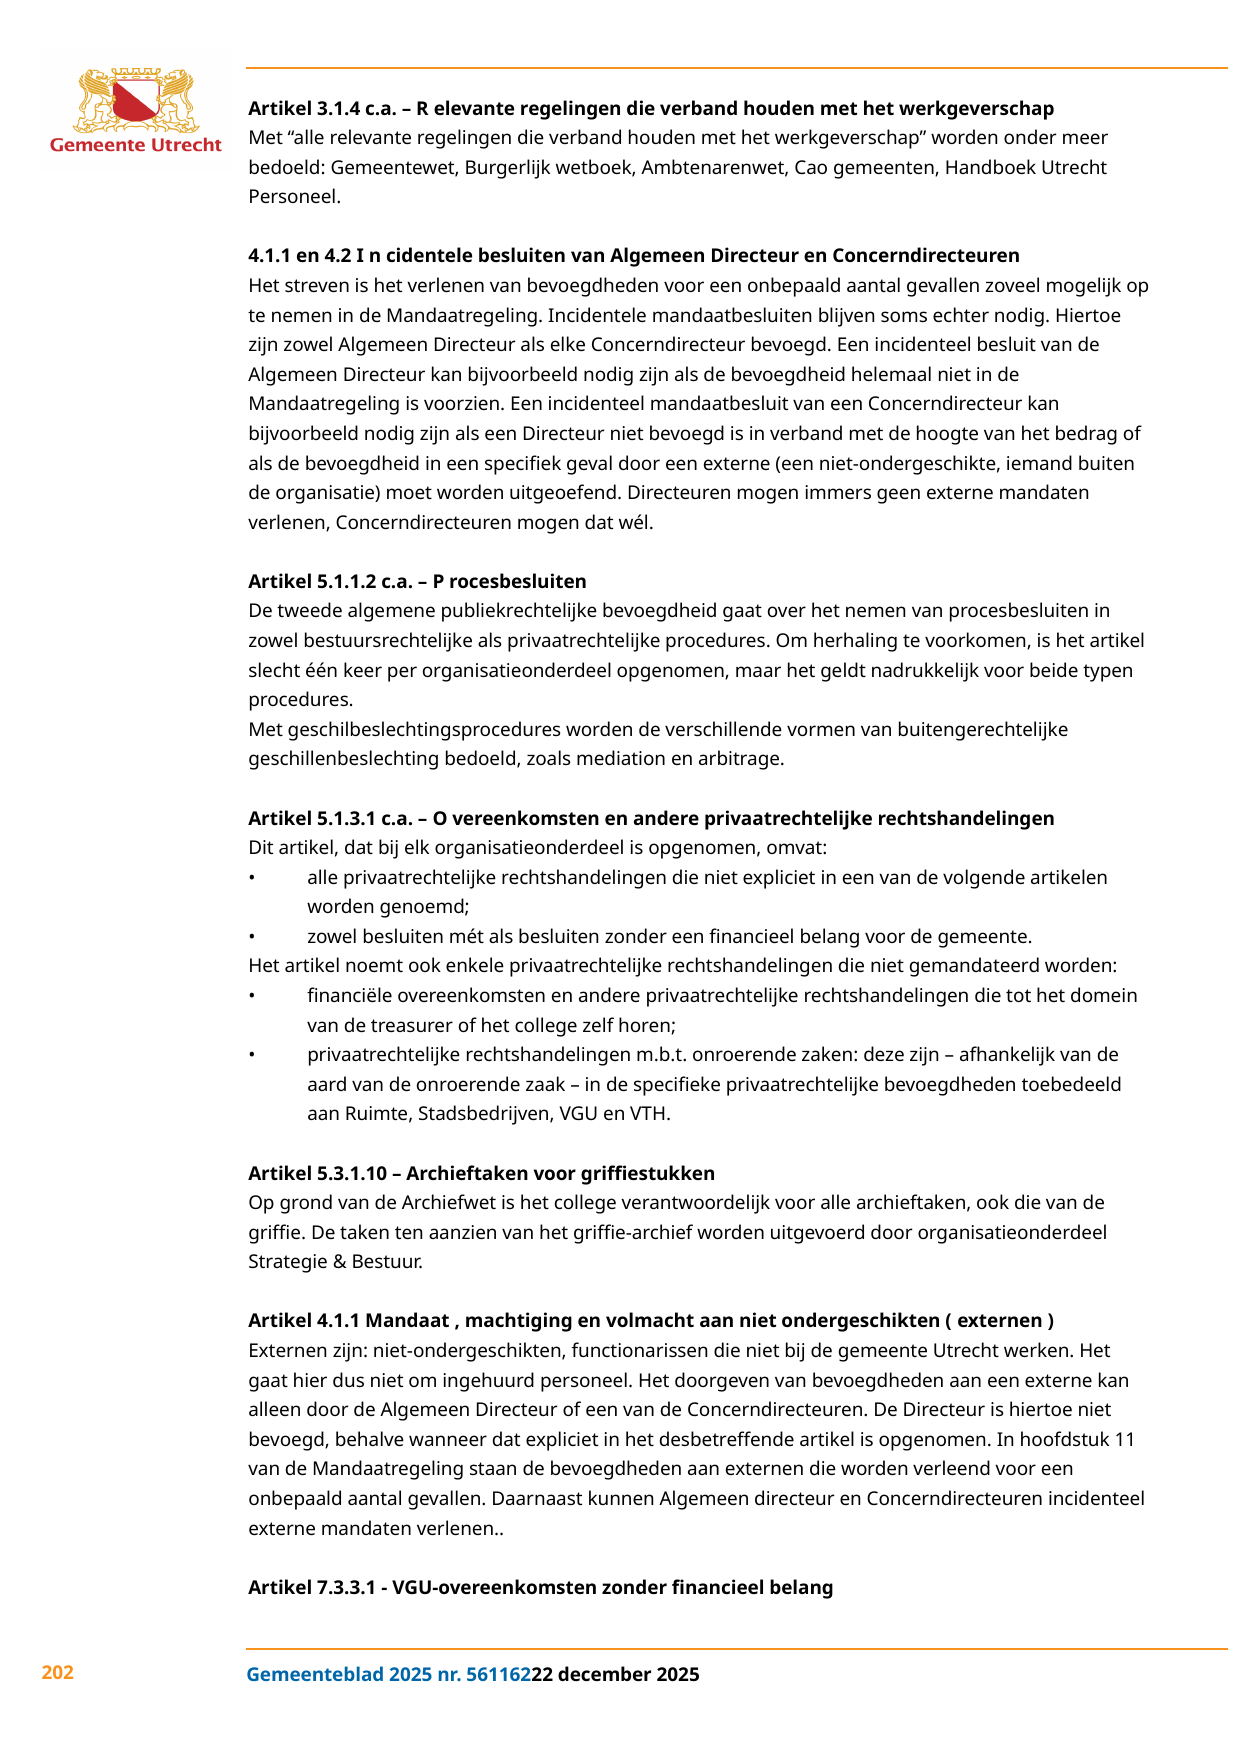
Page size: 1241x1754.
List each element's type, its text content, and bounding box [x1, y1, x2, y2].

text Externen zijn: niet-ondergeschikten, functionarissen die niet bij de gemeente Utrecht werken. Het gaat hier dus niet om ingehuurd personeel. Het doorgeven van bevoegdheden aan een externe kan alleen door de Algemeen Directeur of een van de Concerndirecteuren. De Directeur is hiertoe niet bevoegd, behalve wanneer dat expliciet in het desbetreffende artikel is opgenomen. In hoofdstuk 11 van de Mandaatregeling staan de bevoegdheden aan externen die worden verleend voor een onbepaald aantal gevallen. Daarnaast kunnen Algemeen directeur en Concerndirecteuren incidenteel externe mandaten verlenen.. [248, 1337, 1152, 1541]
text Het artikel noemt ook enkele privaatrechtelijke rechtshandelingen die niet gemandateerd worden: [248, 953, 1152, 978]
picture [41, 47, 231, 172]
text 4.1.1 en 4.2 I n cidentele besluiten van Algemeen Directeur en Concerndirecteuren [248, 243, 1152, 268]
list financiële overeenkomsten en andere privaatrechtelijke rechtshandelingen die tot het domein van de treasurer of het college zelf horen; [248, 982, 1152, 1038]
list alle privaatrechtelijke rechtshandelingen die niet expliciet in een van de volgende artikelen worden genoemd; [248, 864, 1152, 919]
text Op grond van de Archiefwet is het college verantwoordelijk voor alle archieftaken, ook die van de griffie. De taken ten aanzien van het griffie-archief worden uitgevoerd door organisatieonderdeel Strategie & Bestuur. [248, 1189, 1152, 1274]
list privaatrechtelijke rechtshandelingen m.b.t. onroerende zaken: deze zijn – afhankelijk van de aard van de onroerende zaak – in de specifieke privaatrechtelijke bevoegdheden toebedeeld aan Ruimte, Stadsbedrijven, VGU en VTH. [248, 1041, 1152, 1126]
text Artikel 5.1.3.1 c.a. – O vereenkomsten en andere privaatrechtelijke rechtshandelingen [248, 805, 1152, 831]
text Artikel 5.3.1.10 – Archieftaken voor griffiestukken [248, 1160, 1152, 1186]
text Het streven is het verlenen van bevoegdheden voor een onbepaald aantal gevallen zoveel mogelijk op te nemen in de Mandaatregeling. Incidentele mandaatbesluiten blijven soms echter nodig. Hiertoe zijn zowel Algemeen Directeur als elke Concerndirecteur bevoegd. Een incidenteel besluit van de Algemeen Directeur kan bijvoorbeeld nodig zijn als de bevoegdheid helemaal niet in de Mandaatregeling is voorzien. Een incidenteel mandaatbesluit van een Concerndirecteur kan bijvoorbeeld nodig zijn als een Directeur niet bevoegd is in verband met de hoogte van het bedrag of als de bevoegdheid in een specifiek geval door een externe (een niet-ondergeschikte, iemand buiten de organisatie) moet worden uitgeoefend. Directeuren mogen immers geen externe mandaten verlenen, Concerndirecteuren mogen dat wél. [248, 272, 1152, 535]
text Artikel 3.1.4 c.a. – R elevante regelingen die verband houden met het werkgeverschap [248, 95, 1152, 121]
text Artikel 7.3.3.1 - VGU-overeenkomsten zonder financieel belang [248, 1574, 1152, 1600]
text Artikel 5.1.1.2 c.a. – P rocesbesluiten [248, 568, 1152, 594]
text De tweede algemene publiekrechtelijke bevoegdheid gaat over het nemen van procesbesluiten in zowel bestuursrechtelijke als privaatrechtelijke procedures. Om herhaling te voorkomen, is het artikel slecht één keer per organisatieonderdeel opgenomen, maar het geldt nadrukkelijk voor beide typen procedures. [248, 598, 1152, 712]
text Met geschilbeslechtingsprocedures worden de verschillende vormen van buitengerechtelijke geschillenbeslechting bedoeld, zoals mediation en arbitrage. [248, 716, 1152, 771]
text Dit artikel, dat bij elk organisatieonderdeel is opgenomen, omvat: [248, 834, 1152, 860]
text Met “alle relevante regelingen die verband houden met het werkgeverschap” worden onder meer bedoeld: Gemeentewet, Burgerlijk wetboek, Ambtenarenwet, Cao gemeenten, Handboek Utrecht Personeel. [248, 124, 1152, 209]
list zowel besluiten mét als besluiten zonder een financieel belang voor de gemeente. [248, 923, 1152, 949]
text Artikel 4.1.1 Mandaat , machtiging en volmacht aan niet ondergeschikten ( externen ) [248, 1308, 1152, 1333]
